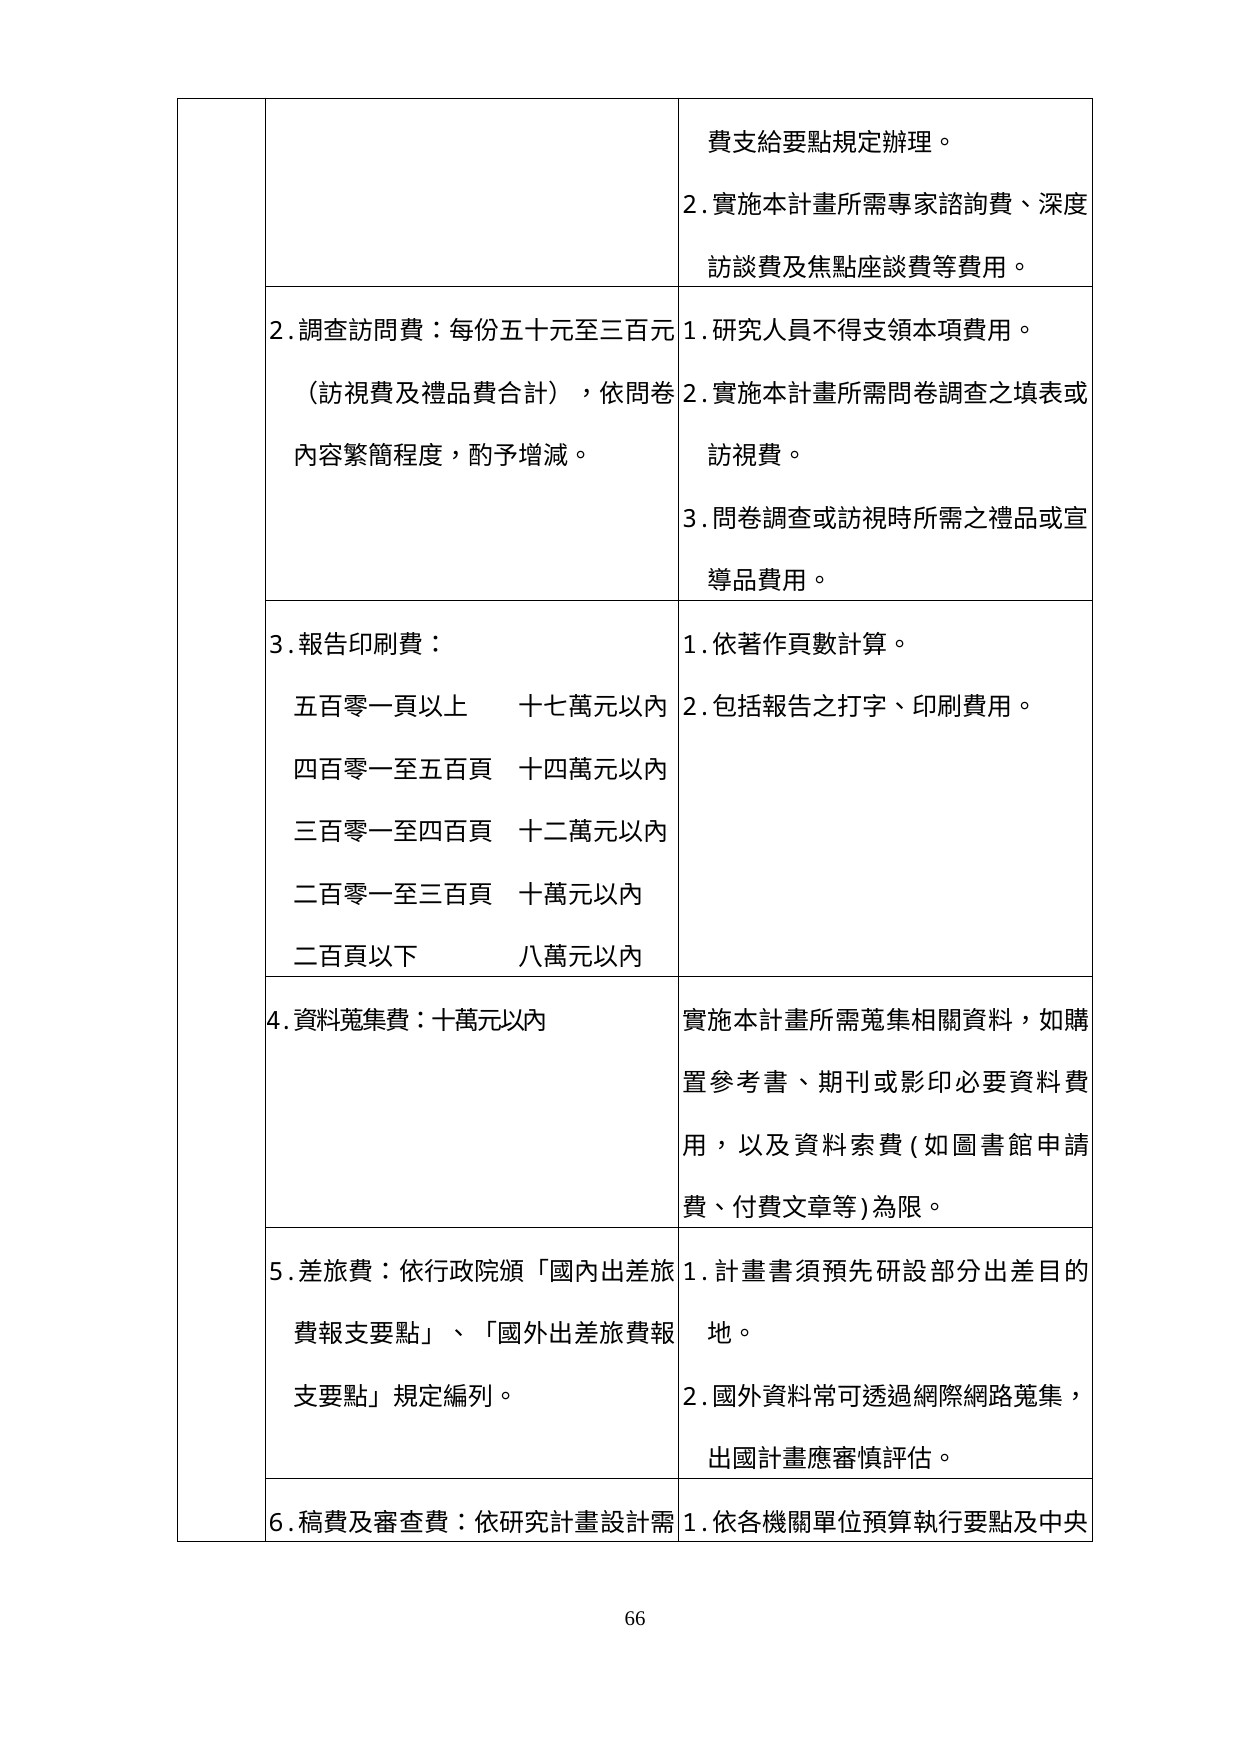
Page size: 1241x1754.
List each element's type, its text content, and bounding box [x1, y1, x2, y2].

table_cell 1.研究人員不得支領本項費用。 2.實施本計畫所需問卷調查之填表或訪視費。 3.問卷調查或訪視時所需之禮品或宣導品費用。 [679, 287, 1092, 599]
table_cell 2.調查訪問費：每份五十元至三百元（訪視費及禮品費合計），依問卷內容繁簡程度，酌予增減。 [266, 287, 678, 599]
table_cell [178, 99, 265, 1541]
table_cell 6.稿費及審查費：依研究計畫設計需 [266, 1479, 678, 1541]
table_cell 5.差旅費：依行政院頒「國內出差旅費報支要點」、「國外出差旅費報支要點」規定編列。 [266, 1228, 678, 1478]
table_cell [266, 99, 678, 286]
table_cell 4.資料蒐集費：十萬元以內 [266, 977, 678, 1227]
table_cell 費支給要點規定辦理。 2.實施本計畫所需專家諮詢費、深度訪談費及焦點座談費等費用。 [679, 99, 1092, 286]
table_cell 實施本計畫所需蒐集相關資料，如購置參考書、期刊或影印必要資料費用，以及資料索費(如圖書館申請費、付費文章等)為限。 [679, 977, 1092, 1227]
table_cell 1.計畫書須預先研設部分出差目的地。 2.國外資料常可透過網際網路蒐集，出國計畫應審慎評估。 [679, 1228, 1092, 1478]
table_cell 1.依各機關單位預算執行要點及中央 [679, 1479, 1092, 1541]
table_cell 3.報告印刷費： 五百零一頁以上 十七萬元以內 四百零一至五百頁 十四萬元以內 三百零一至四百頁 十二萬元以內 二百零一至三百頁 十萬元以內 二百頁以下 八萬元以內 [266, 601, 678, 976]
table_cell 1.依著作頁數計算。 2.包括報告之打字、印刷費用。 [679, 601, 1092, 976]
